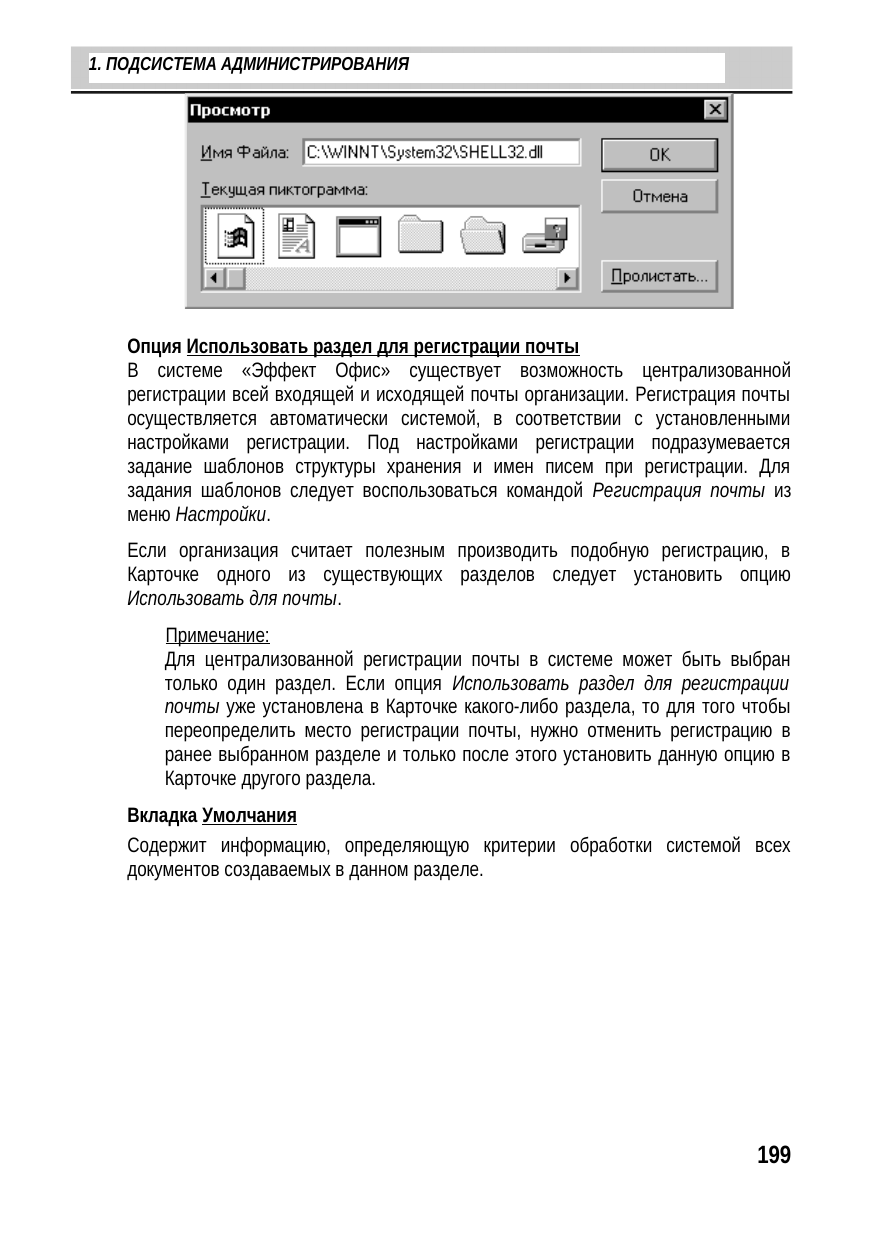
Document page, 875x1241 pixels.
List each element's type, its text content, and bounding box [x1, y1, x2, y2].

text Содержит информацию, определяющую критерии обработки системой всех документов создаваемых в данном разделе. [127, 833, 791, 881]
subtitle Вкладка Умолчания [127, 803, 791, 827]
text Опция Использовать раздел для регистрации почты [127, 334, 791, 358]
text Если организация считает полезным производить подобную регистрацию, в Карточке одного из существующих разделов следует установить опцию Использовать для почты. [127, 538, 791, 610]
text В системе «Эффект Офис» существует возможность централизованной регистрации всей входящей и исходящей почты организации. Регистрация почты осуществляется автоматически системой, в соответствии с установленными настройками регистрации. Под настройками регистрации подразумевается задание шаблонов структуры хранения и имен писем при регистрации. Для задания шаблонов следует воспользоваться командой Регистрация почты из меню Настройки. [127, 358, 791, 526]
text Для централизованной регистрации почты в системе может быть выбран только один раздел. Если опция Использовать раздел для регистрации почты уже установлена в Карточке какого-либо раздела, то для того чтобы переопределить место регистрации почты, нужно отменить регистрацию в ранее выбранном разделе и только после этого установить данную опцию в Карточке другого раздела. [164, 647, 791, 790]
text Примечание: [165, 623, 791, 647]
